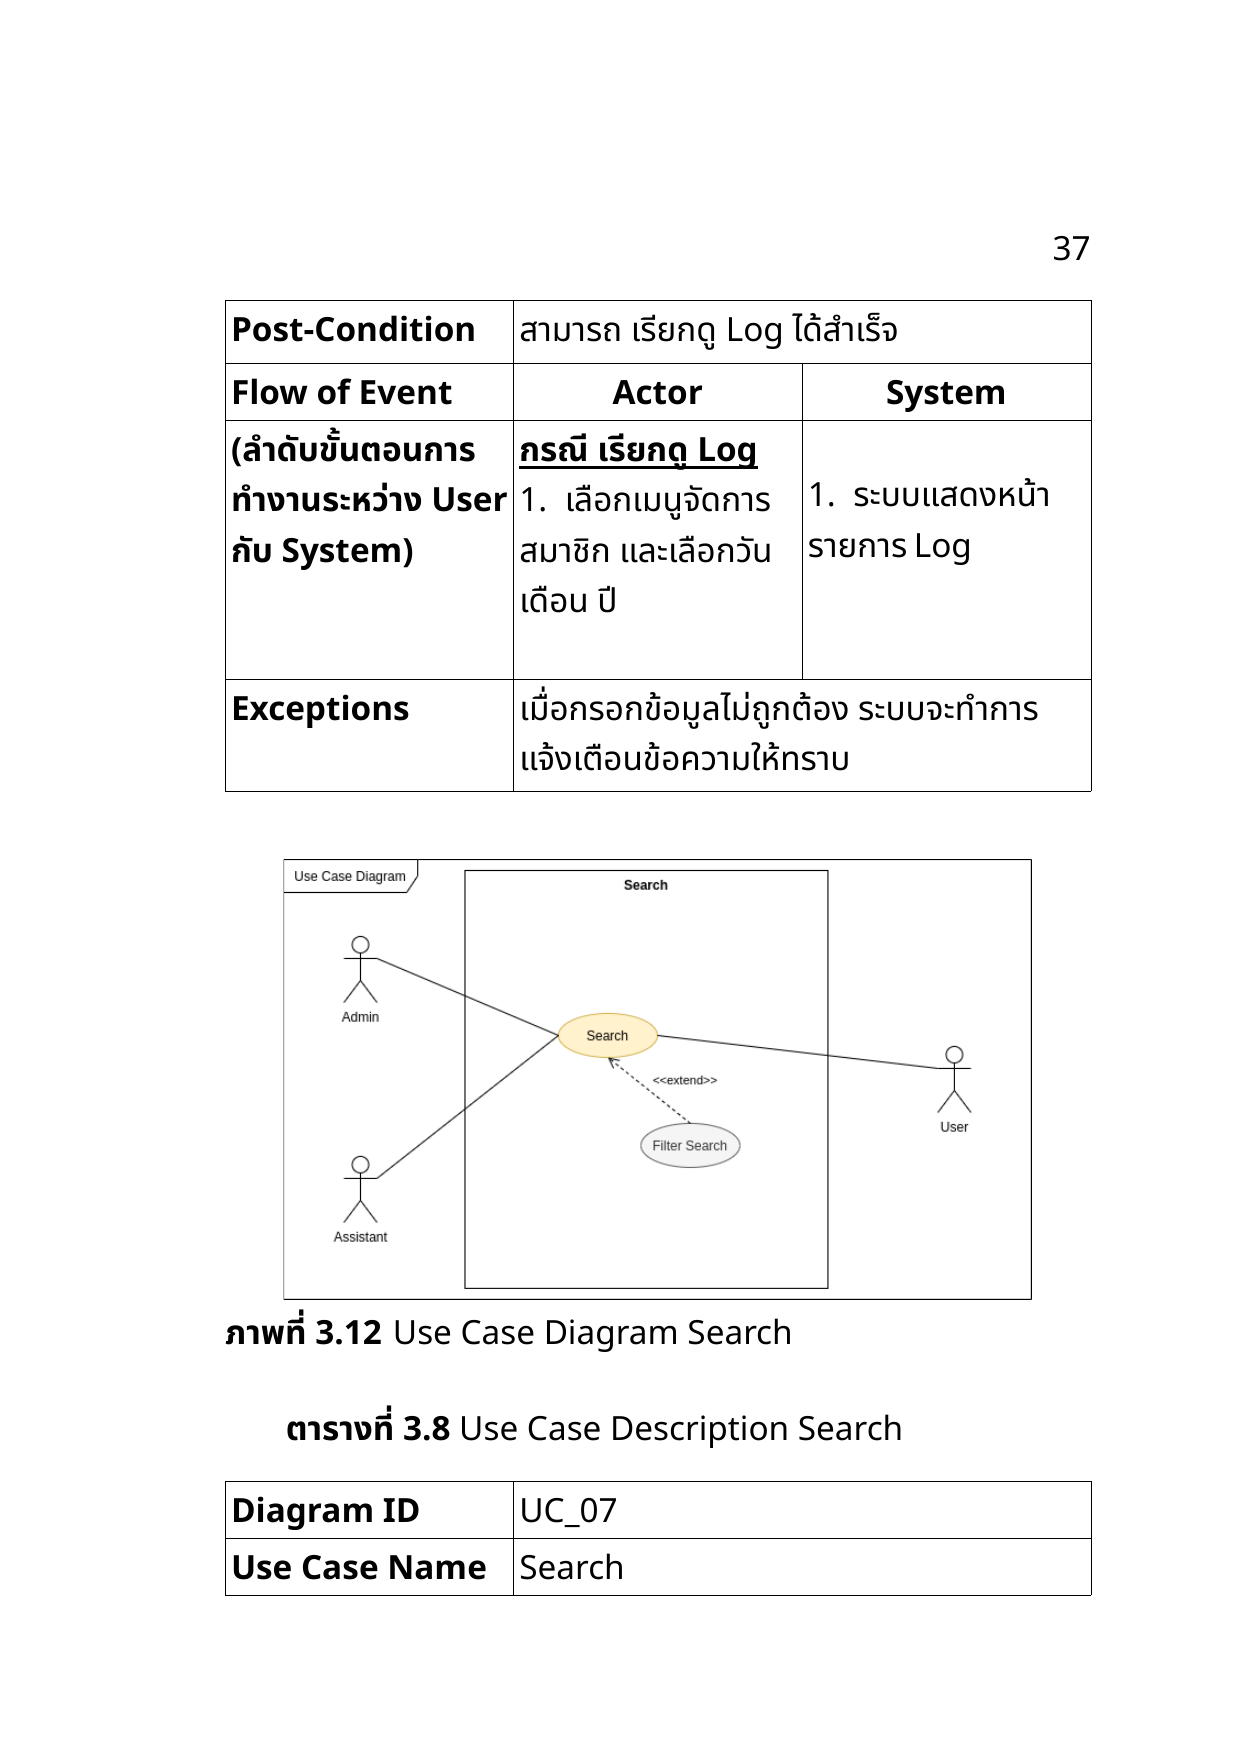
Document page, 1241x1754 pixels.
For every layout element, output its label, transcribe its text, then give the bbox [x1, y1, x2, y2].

table_cell Post-Condition [226, 301, 513, 363]
text ภาพที่ 3.12 Use Case Diagram Search [225, 1300, 1091, 1359]
table_cell Actor [514, 364, 802, 419]
table_cell กรณี เรียกดู Log 1. เลือกเมนูจัดการสมาชิก และเลือกวัน เดือน ปี [514, 421, 802, 679]
table_cell เมื่อกรอกข้อมูลไม่ถูกต้อง ระบบจะทำการแจ้งเตือนข้อความให้ทราบ [514, 680, 1091, 791]
picture [283, 859, 1032, 1300]
text ตารางที่ 3.8 Use Case Description Search [225, 1405, 1091, 1456]
table_cell Flow of Event [226, 364, 513, 419]
table_header Diagram ID [226, 1482, 513, 1538]
table_cell Use Case Name [226, 1539, 513, 1595]
table_cell System [803, 364, 1091, 419]
table_cell Search [514, 1539, 1091, 1595]
table_cell Exceptions [226, 680, 513, 791]
table_cell (ลำดับขั้นตอนการ ทำงานระหว่าง User กับ System) [226, 421, 513, 679]
table_cell สามารถ เรียกดู Log ได้สำเร็จ [514, 301, 1091, 363]
table_header UC_07 [514, 1482, 1091, 1538]
table_cell 1. ระบบแสดงหน้ารายการLog [803, 421, 1091, 679]
